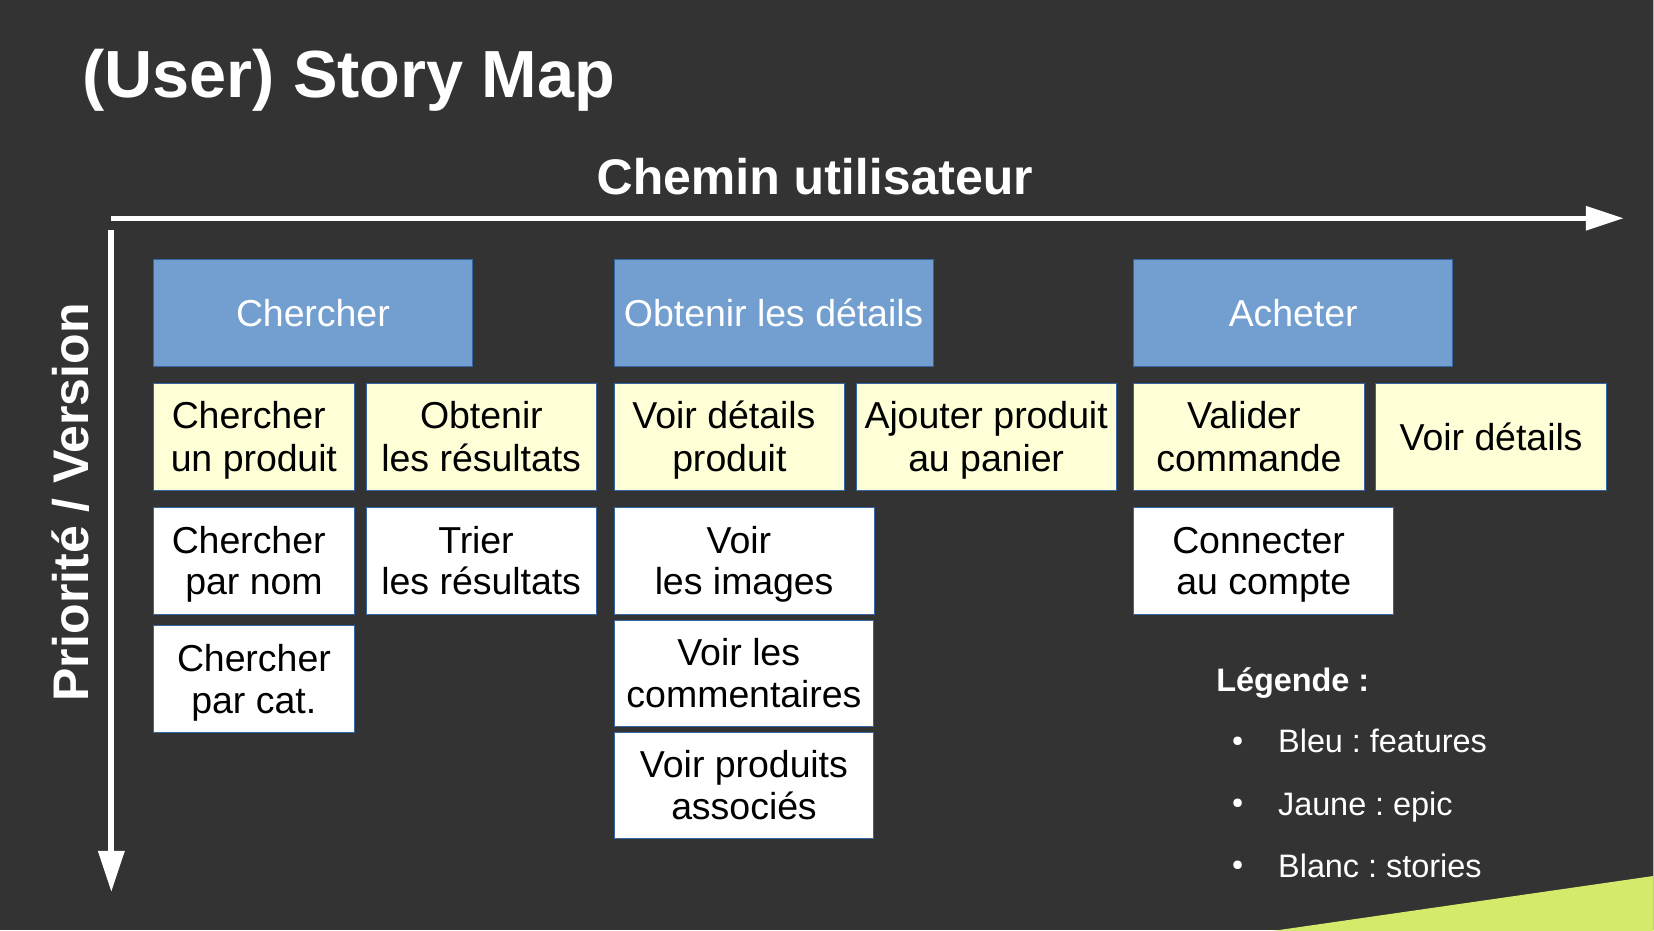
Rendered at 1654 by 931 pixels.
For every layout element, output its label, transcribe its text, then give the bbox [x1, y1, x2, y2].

text_box Trier les résultats [366, 507, 597, 615]
list Légende : Bleu : features Jaune : epic Blanc : stories [1216, 661, 1630, 886]
text_box Acheter [1133, 259, 1453, 367]
text_box Chercher par nom [153, 507, 355, 615]
text_box Chemin utilisateur [496, 142, 1134, 213]
text_box Obtenir les détails [614, 259, 934, 367]
text_box Voir produits associés [614, 732, 874, 839]
text_box Chercher par cat. [153, 625, 355, 733]
text_box Connecter au compte [1133, 507, 1394, 615]
text_box Ajouter produit au panier [856, 383, 1117, 491]
text_box Valider commande [1133, 383, 1365, 491]
text_box Obtenir les résultats [366, 383, 597, 491]
text_box Chercher un produit [153, 383, 355, 491]
text_box Voir détails produit [614, 383, 845, 491]
text_box Priorité / Version [35, 183, 107, 822]
title (User) Story Map [82, 37, 1571, 122]
text_box Voir les commentaires [614, 620, 874, 727]
text_box Voir les images [614, 507, 875, 615]
text_box Chercher [153, 259, 473, 367]
text_box Voir détails [1375, 383, 1607, 491]
text_box [1272, 875, 1654, 931]
